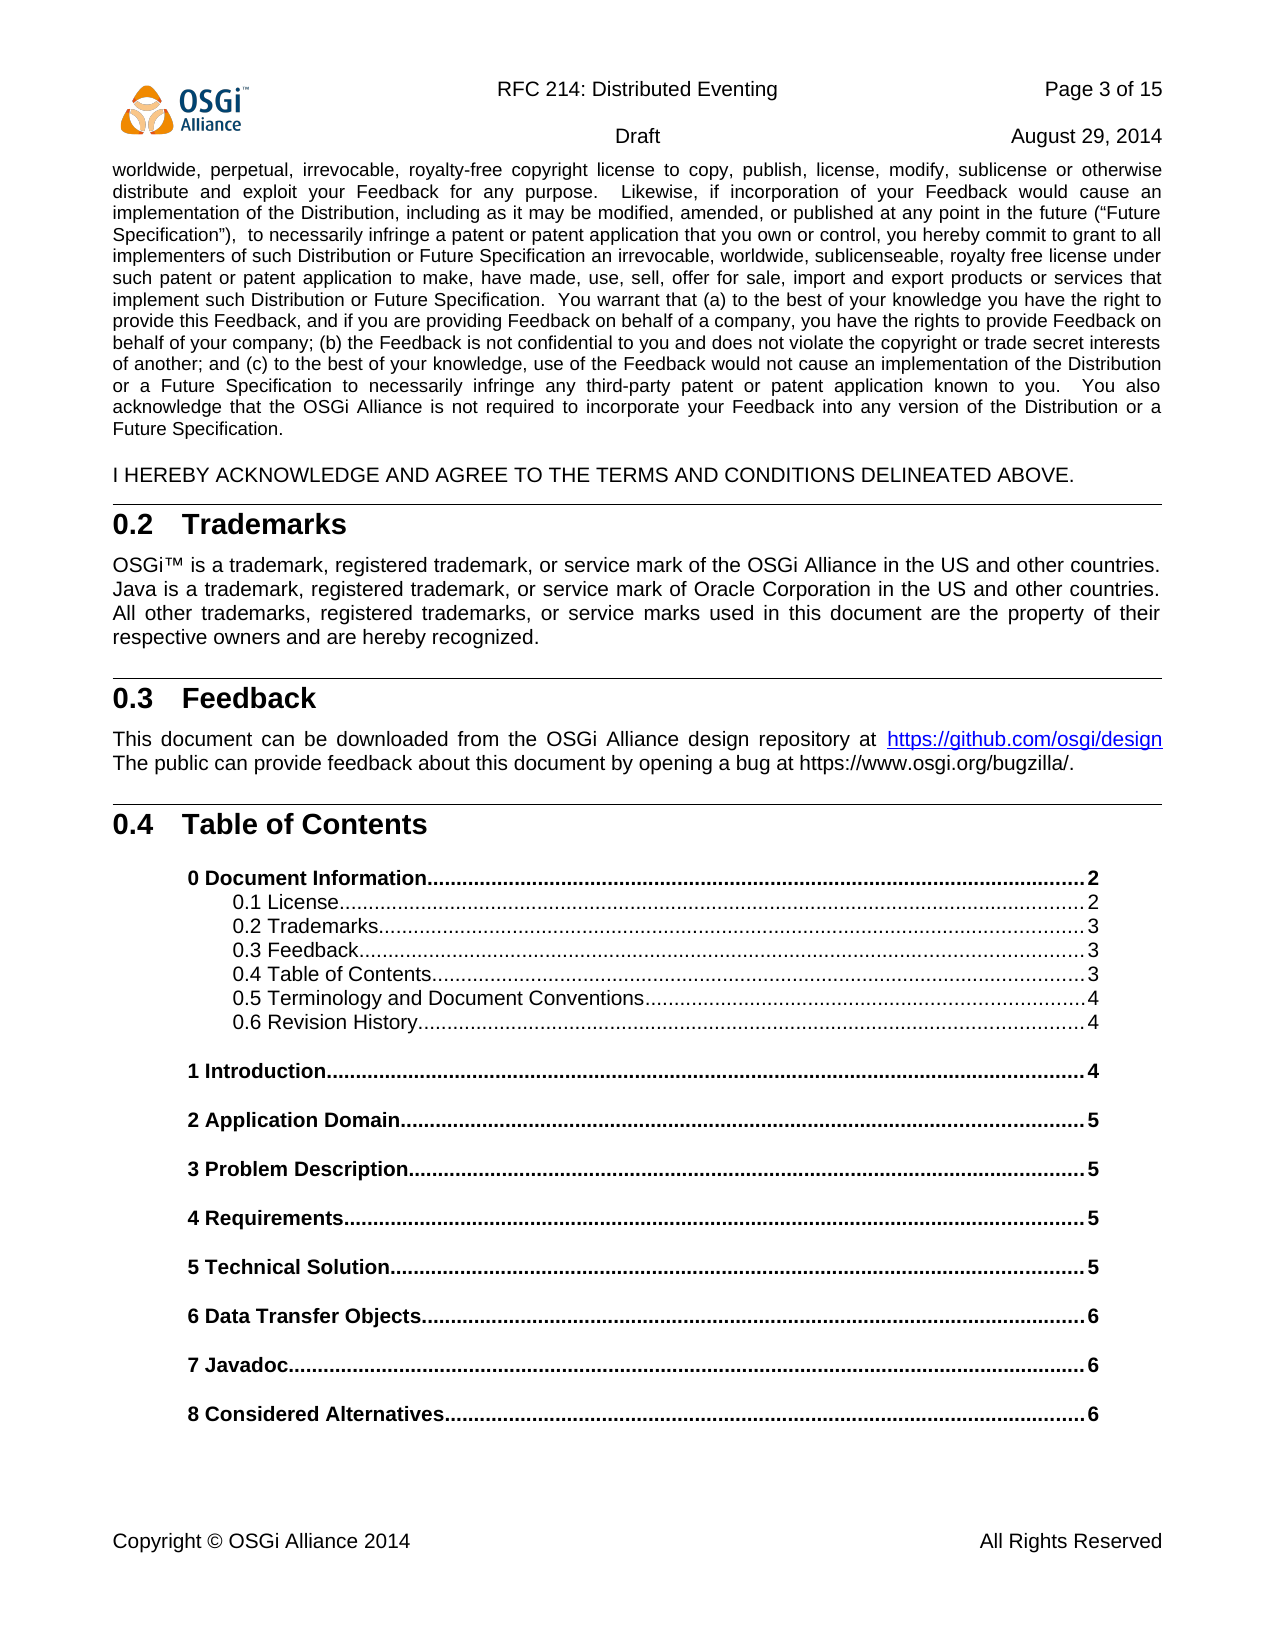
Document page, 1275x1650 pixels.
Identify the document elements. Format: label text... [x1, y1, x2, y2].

text 0.5 Terminology and Document Conventions 4 [232, 986, 1162, 1010]
text 2 Application Domain 5 [187, 1108, 1162, 1132]
text This document can be downloaded from the OSGi Alliance design repository at https://github.com/osgi/design The public can provide feedback about this document by opening a bug at https://www.osgi.org/bugzilla/. [112, 727, 1162, 775]
text 4 Requirements 5 [187, 1206, 1162, 1229]
text worldwide, perpetual, irrevocable, royalty-free copyright license to copy, publish, license, modify, sublicense or otherwise distribute and exploit your Feedback for any purpose. Likewise, if incorporation of your Feedback would cause an implementation of the Distribution, including as it may be modified, amended, or published at any point in the future (“Future Specification”), to necessarily infringe a patent or patent application that you own or control, you hereby commit to grant to all implementers of such Distribution or Future Specification an irrevocable, worldwide, sublicenseable, royalty free license under such patent or patent application to make, have made, use, sell, offer for sale, import and export products or services that implement such Distribution or Future Specification. You warrant that (a) to the best of your knowledge you have the right to provide this Feedback, and if you are providing Feedback on behalf of a company, you have the rights to provide Feedback on behalf of your company; (b) the Feedback is not confidential to you and does not violate the copyright or trade secret interests of another; and (c) to the best of your knowledge, use of the Feedback would not cause an implementation of the Distribution or a Future Specification to necessarily infringe any third-party patent or patent application known to you. You also acknowledge that the OSGi Alliance is not required to incorporate your Feedback into any version of the Distribution or a Future Specification. [112, 159, 1162, 439]
text I HEREBY ACKNOWLEDGE AND AGREE TO THE TERMS AND CONDITIONS DELINEATED ABOVE. [112, 463, 1162, 487]
text 6 Data Transfer Objects 6 [187, 1303, 1162, 1327]
text 7 Javadoc 6 [187, 1352, 1162, 1376]
text 3 Problem Description 5 [187, 1157, 1162, 1181]
subtitle Feedback [112, 679, 1162, 715]
text 0.1 License 2 [232, 890, 1162, 914]
text 8 Considered Alternatives 6 [187, 1401, 1162, 1425]
text 0.6 Revision History 4 [232, 1010, 1162, 1034]
text 1 Introduction 4 [187, 1059, 1162, 1083]
subtitle Trademarks [112, 505, 1162, 541]
text 0.3 Feedback 3 [232, 938, 1162, 962]
text 5 Technical Solution 5 [187, 1254, 1162, 1278]
text 0.4 Table of Contents 3 [232, 962, 1162, 986]
text 0.2 Trademarks 3 [232, 914, 1162, 938]
picture [113, 78, 257, 142]
text 0 Document Information 2 [187, 866, 1162, 890]
text OSGi™ is a trademark, registered trademark, or service mark of the OSGi Alliance in the US and other countries. Java is a trademark, registered trademark, or service mark of Oracle Corporation in the US and other countries. All other trademarks, registered trademarks, or service marks used in this document are the property of their respective owners and are hereby recognized. [112, 553, 1162, 649]
subtitle Table of Contents [112, 805, 1162, 841]
